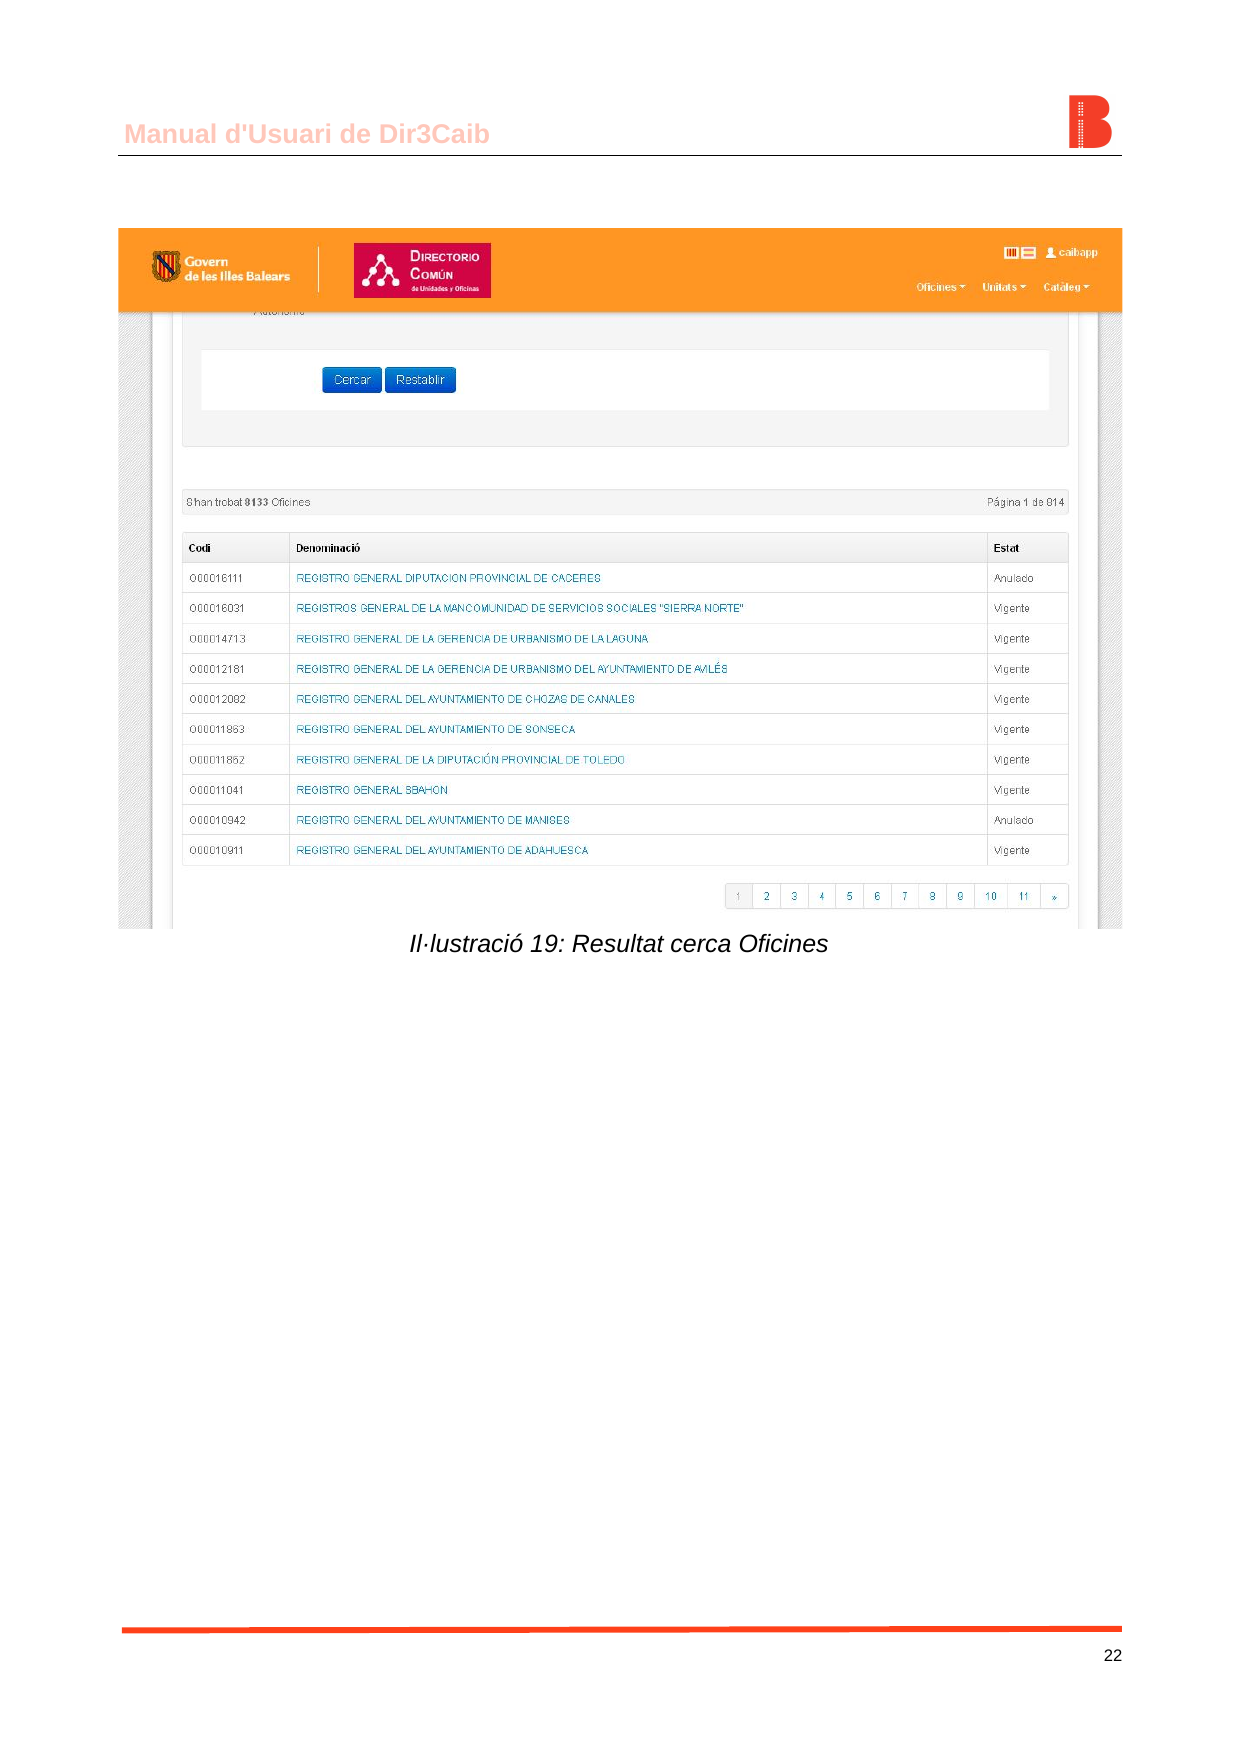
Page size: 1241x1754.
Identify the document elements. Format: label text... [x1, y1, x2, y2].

picture [118, 228, 1123, 929]
picture [1063, 94, 1117, 150]
text Il·lustració 19: Resultat cerca Oficines [118, 929, 1122, 958]
